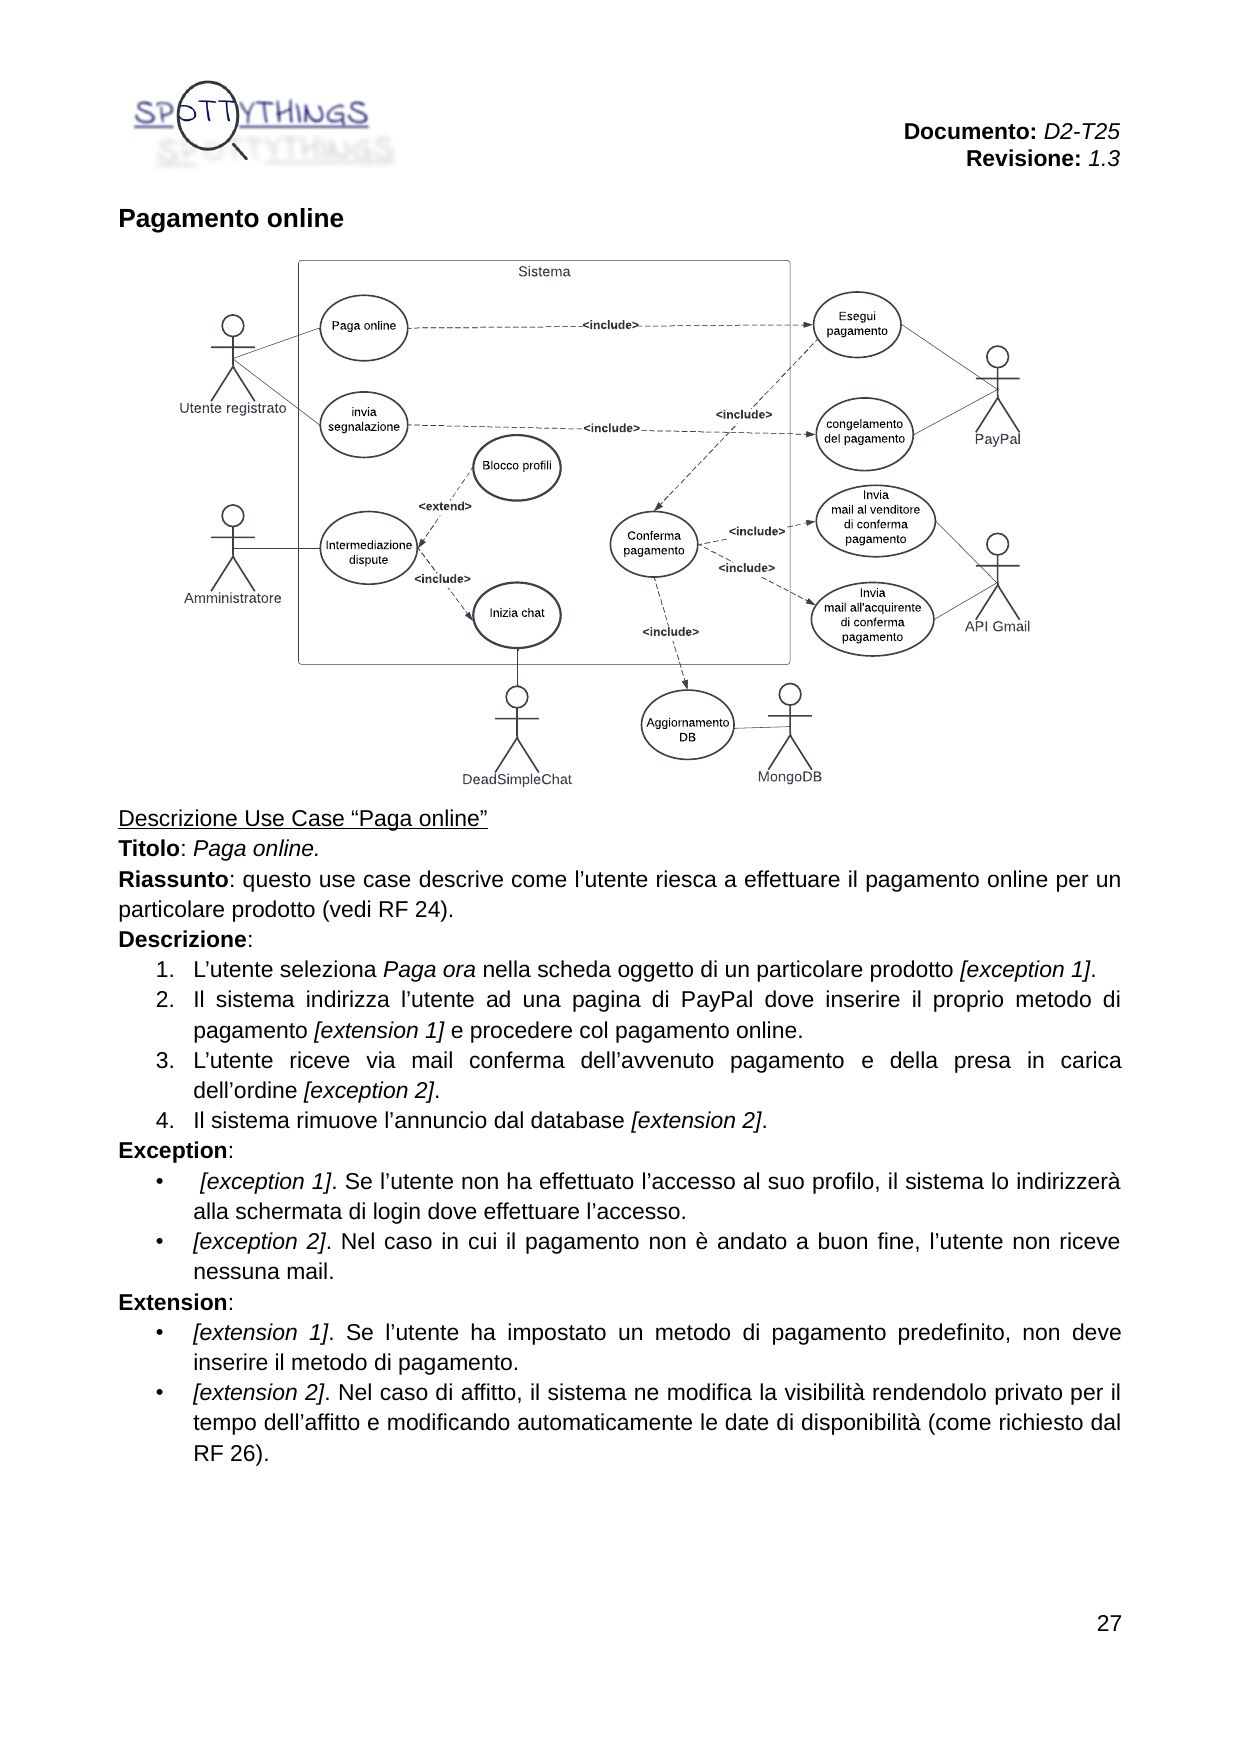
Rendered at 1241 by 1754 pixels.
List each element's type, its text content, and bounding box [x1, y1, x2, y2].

list L’utente riceve via mail conferma dell’avvenuto pagamento e della presa in carica dell’ordine [exception 2]. [156, 1047, 1122, 1103]
text Extension: [118, 1288, 1122, 1315]
list [extension 2]. Nel caso di affitto, il sistema ne modifica la visibilità rendendolo privato per il tempo dell’affitto e modificando automaticamente le date di disponibilità (come richiesto dal RF 26). [156, 1379, 1122, 1466]
text Exception: [118, 1137, 1122, 1164]
text Descrizione: [118, 926, 1122, 952]
list Il sistema indirizza l’utente ad una pagina di PayPal dove inserire il proprio metodo di pagamento [extension 1] e procedere col pagamento online. [156, 986, 1122, 1043]
text Titolo: Paga online. [118, 835, 1122, 862]
text Riassunto: questo use case descrive come l’utente riesca a effettuare il pagamento online per un particolare prodotto (vedi RF 24). [118, 866, 1122, 922]
list [extension 1]. Se l’utente ha impostato un metodo di pagamento predefinito, non deve inserire il metodo di pagamento. [156, 1319, 1122, 1375]
list [exception 1]. Se l’utente non ha effettuato l’accesso al suo profilo, il sistema lo indirizzerà alla schermata di login dove effettuare l’accesso. [156, 1168, 1122, 1224]
text Descrizione Use Case “Paga online” [118, 233, 1122, 831]
list L’utente seleziona Paga ora nella scheda oggetto di un particolare prodotto [exception 1]. [156, 956, 1122, 982]
picture [123, 73, 399, 187]
subtitle Pagamento online [118, 203, 1122, 233]
list [exception 2]. Nel caso in cui il pagamento non è andato a buon fine, l’utente non riceve nessuna mail. [156, 1228, 1122, 1284]
list Il sistema rimuove l’annuncio dal database [extension 2]. [156, 1107, 1122, 1133]
